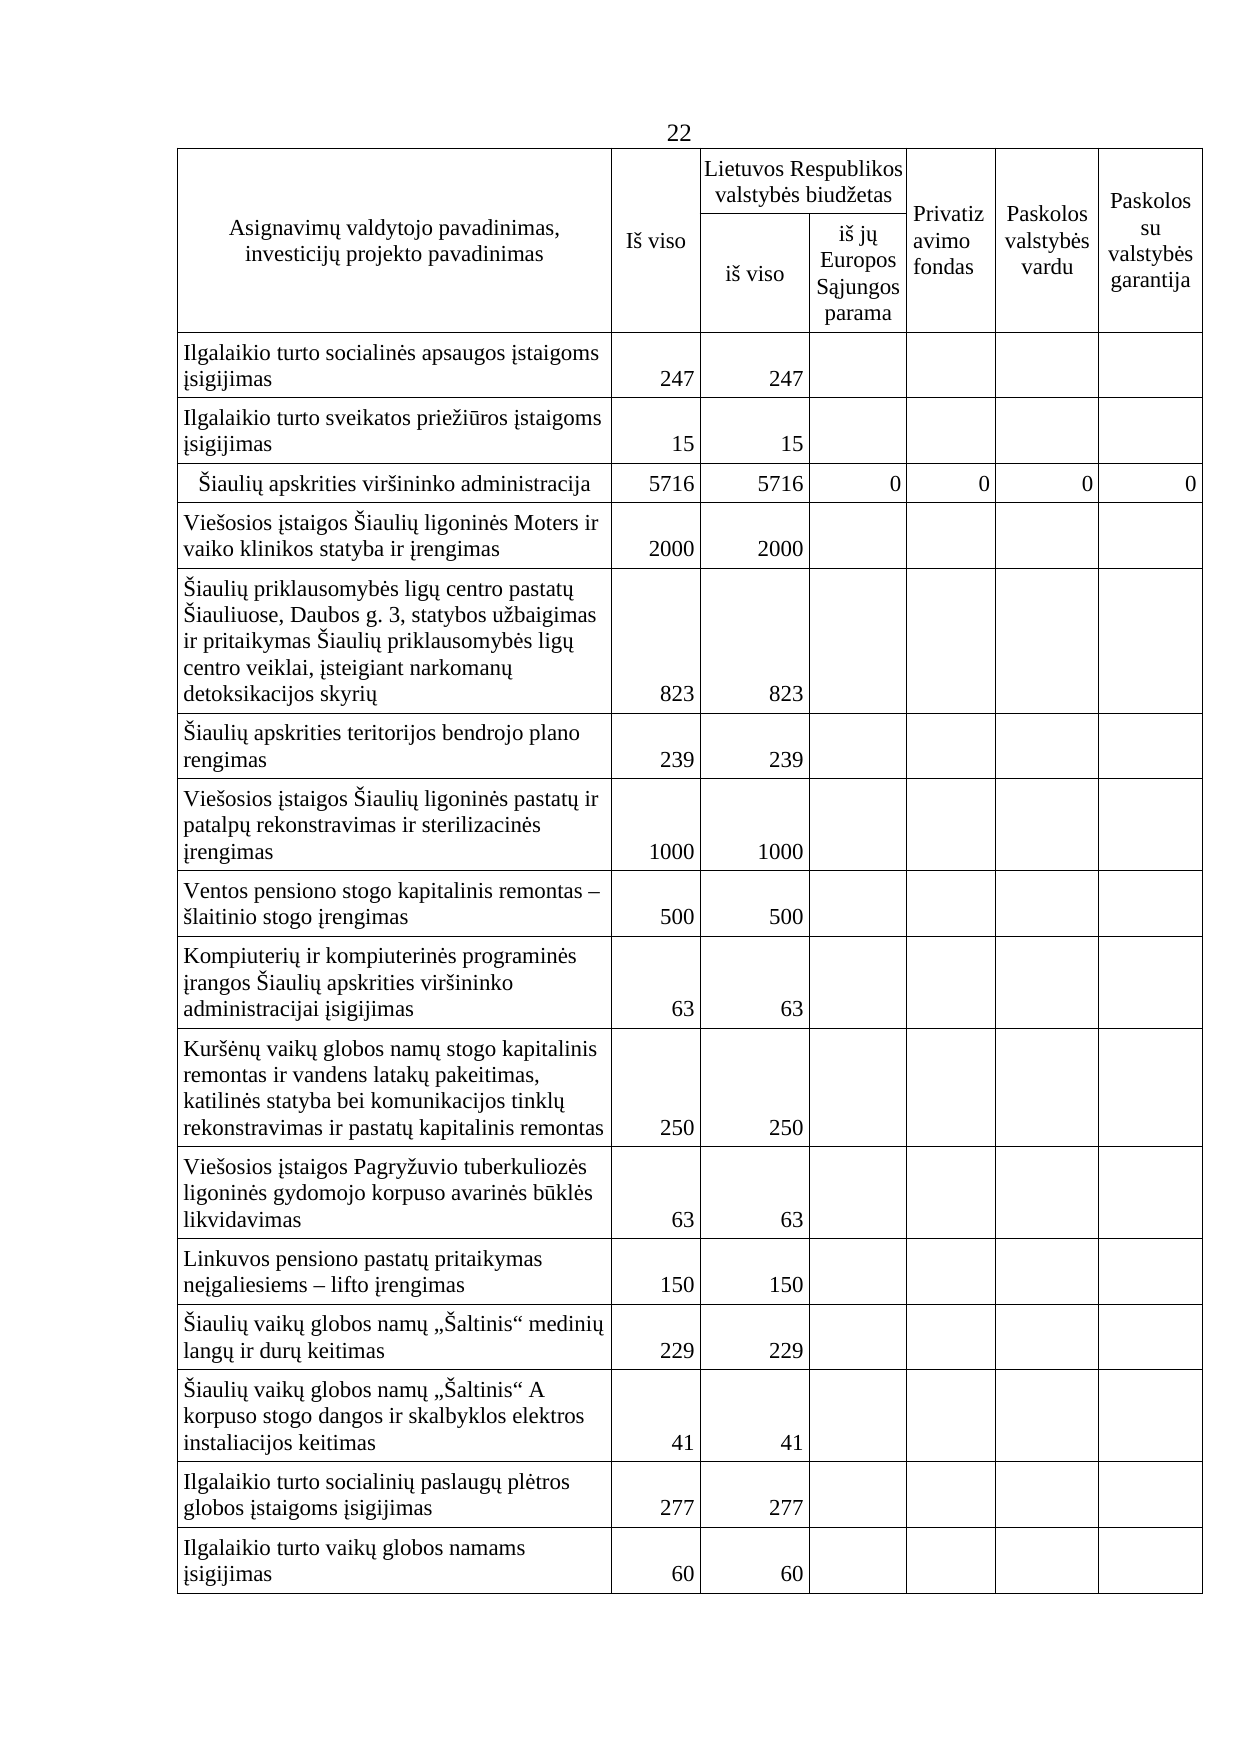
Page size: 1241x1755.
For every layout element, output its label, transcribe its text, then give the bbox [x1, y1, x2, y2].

table_cell [810, 398, 906, 463]
table_cell 150 [701, 1239, 809, 1303]
table_cell 229 [701, 1305, 809, 1369]
table_cell Linkuvos pensiono pastatų pritaikymas neįgaliesiems – lifto įrengimas [178, 1239, 611, 1303]
table_cell [1099, 1370, 1202, 1461]
table_cell [810, 1147, 906, 1238]
table_cell iš viso [701, 214, 809, 332]
table_cell [907, 503, 995, 568]
table_cell 15 [701, 398, 809, 463]
table_header Privatizavimo fondas [907, 149, 995, 332]
table_cell [996, 1239, 1098, 1303]
table_cell 250 [612, 1029, 700, 1146]
table_cell [1099, 1239, 1202, 1303]
table_cell [907, 1147, 995, 1238]
table_cell 0 [907, 464, 995, 502]
table_cell iš jų Europos Sąjungos parama [810, 214, 906, 332]
table_cell 5716 [701, 464, 809, 502]
table_cell [996, 569, 1098, 712]
table_cell [810, 503, 906, 568]
table_cell 63 [612, 937, 700, 1028]
table_cell [1099, 1528, 1202, 1592]
table_cell [1099, 398, 1202, 463]
table_cell 229 [612, 1305, 700, 1369]
table_cell [1099, 871, 1202, 936]
table_cell [907, 1462, 995, 1527]
table_cell 0 [996, 464, 1098, 502]
table_cell [996, 1147, 1098, 1238]
table_cell 239 [612, 714, 700, 778]
table_cell 0 [1099, 464, 1202, 502]
table_cell [996, 871, 1098, 936]
table_cell 500 [612, 871, 700, 936]
table_cell [996, 714, 1098, 778]
table_cell [810, 1239, 906, 1303]
table_cell 823 [612, 569, 700, 712]
table_cell 823 [701, 569, 809, 712]
table_cell 150 [612, 1239, 700, 1303]
table_header Iš viso [612, 149, 700, 332]
table_cell [1099, 569, 1202, 712]
table_cell [996, 1370, 1098, 1461]
table_cell [996, 503, 1098, 568]
table_cell Viešosios įstaigos Pagryžuvio tuberkuliozės ligoninės gydomojo korpuso avarinės būklės likvidavimas [178, 1147, 611, 1238]
table_cell Ilgalaikio turto socialinės apsaugos įstaigoms įsigijimas [178, 333, 611, 397]
table_cell 1000 [701, 779, 809, 870]
table_cell [810, 569, 906, 712]
table_cell [996, 937, 1098, 1028]
table_cell Šiaulių apskrities teritorijos bendrojo plano rengimas [178, 714, 611, 778]
table_header Asignavimų valdytojo pavadinimas, investicijų projekto pavadinimas [178, 149, 611, 332]
table_cell [996, 1462, 1098, 1527]
table_cell 63 [701, 937, 809, 1028]
table_cell 250 [701, 1029, 809, 1146]
table_cell [907, 937, 995, 1028]
table_cell [810, 333, 906, 397]
table_cell [907, 1370, 995, 1461]
table_cell [996, 1305, 1098, 1369]
table_cell Viešosios įstaigos Šiaulių ligoninės Moters ir vaiko klinikos statyba ir įrengimas [178, 503, 611, 568]
table_cell [810, 1462, 906, 1527]
table_cell [810, 714, 906, 778]
table_cell 63 [701, 1147, 809, 1238]
table_cell [1099, 1147, 1202, 1238]
table_cell [810, 937, 906, 1028]
table_cell [996, 1528, 1098, 1592]
table_cell [907, 333, 995, 397]
table_cell 60 [701, 1528, 809, 1592]
table_cell 2000 [612, 503, 700, 568]
table_cell 0 [810, 464, 906, 502]
table_cell 1000 [612, 779, 700, 870]
table_cell 41 [701, 1370, 809, 1461]
table_cell 63 [612, 1147, 700, 1238]
table_cell [996, 779, 1098, 870]
table_header Lietuvos Respublikos valstybės biudžetas [701, 149, 906, 213]
table_cell 41 [612, 1370, 700, 1461]
table_cell [1099, 779, 1202, 870]
table_cell [907, 1305, 995, 1369]
table_cell [810, 779, 906, 870]
table_cell [810, 1305, 906, 1369]
table_header Paskolos su valstybės garantija [1099, 149, 1202, 332]
table_cell [1099, 1029, 1202, 1146]
table_cell [1099, 503, 1202, 568]
table_cell Šiaulių apskrities viršininko administracija [178, 464, 611, 502]
table_cell Ventos pensiono stogo kapitalinis remontas – šlaitinio stogo įrengimas [178, 871, 611, 936]
table_cell [996, 398, 1098, 463]
table_cell Kuršėnų vaikų globos namų stogo kapitalinis remontas ir vandens latakų pakeitimas, katilinės statyba bei komunikacijos tinklų rekonstravimas ir pastatų kapitalinis remontas [178, 1029, 611, 1146]
table_cell [996, 333, 1098, 397]
table_cell [1099, 937, 1202, 1028]
table_cell [1099, 714, 1202, 778]
table_cell [907, 714, 995, 778]
table_cell 60 [612, 1528, 700, 1592]
table_cell [907, 1029, 995, 1146]
table_cell 2000 [701, 503, 809, 568]
table_cell [810, 1370, 906, 1461]
table_cell [810, 871, 906, 936]
table_cell Šiaulių vaikų globos namų „Šaltinis“ A korpuso stogo dangos ir skalbyklos elektros instaliacijos keitimas [178, 1370, 611, 1461]
table_cell 15 [612, 398, 700, 463]
table_cell 277 [612, 1462, 700, 1527]
table_cell [810, 1029, 906, 1146]
table_cell Ilgalaikio turto vaikų globos namams įsigijimas [178, 1528, 611, 1592]
table_cell [907, 1528, 995, 1592]
table_cell 277 [701, 1462, 809, 1527]
table_cell [907, 779, 995, 870]
table_cell 247 [612, 333, 700, 397]
table_cell [907, 569, 995, 712]
table_cell Viešosios įstaigos Šiaulių ligoninės pastatų ir patalpų rekonstravimas ir sterilizacinės įrengimas [178, 779, 611, 870]
table_cell Ilgalaikio turto sveikatos priežiūros įstaigoms įsigijimas [178, 398, 611, 463]
table_cell 247 [701, 333, 809, 397]
table_cell [996, 1029, 1098, 1146]
table_cell [1099, 333, 1202, 397]
table_cell Ilgalaikio turto socialinių paslaugų plėtros globos įstaigoms įsigijimas [178, 1462, 611, 1527]
table_cell [907, 1239, 995, 1303]
table_cell 500 [701, 871, 809, 936]
table_cell Kompiuterių ir kompiuterinės programinės įrangos Šiaulių apskrities viršininko administracijai įsigijimas [178, 937, 611, 1028]
table_cell [907, 871, 995, 936]
table_cell Šiaulių vaikų globos namų „Šaltinis“ medinių langų ir durų keitimas [178, 1305, 611, 1369]
table_cell 239 [701, 714, 809, 778]
table_header Paskolos valstybės vardu [996, 149, 1098, 332]
table_cell [1099, 1462, 1202, 1527]
table_cell Šiaulių priklausomybės ligų centro pastatų Šiauliuose, Daubos g. 3, statybos užbaigimas ir pritaikymas Šiaulių priklausomybės ligų centro veiklai, įsteigiant narkomanų detoksikacijos skyrių [178, 569, 611, 712]
table_cell [1099, 1305, 1202, 1369]
table_cell [810, 1528, 906, 1592]
table_cell [907, 398, 995, 463]
table_cell 5716 [612, 464, 700, 502]
